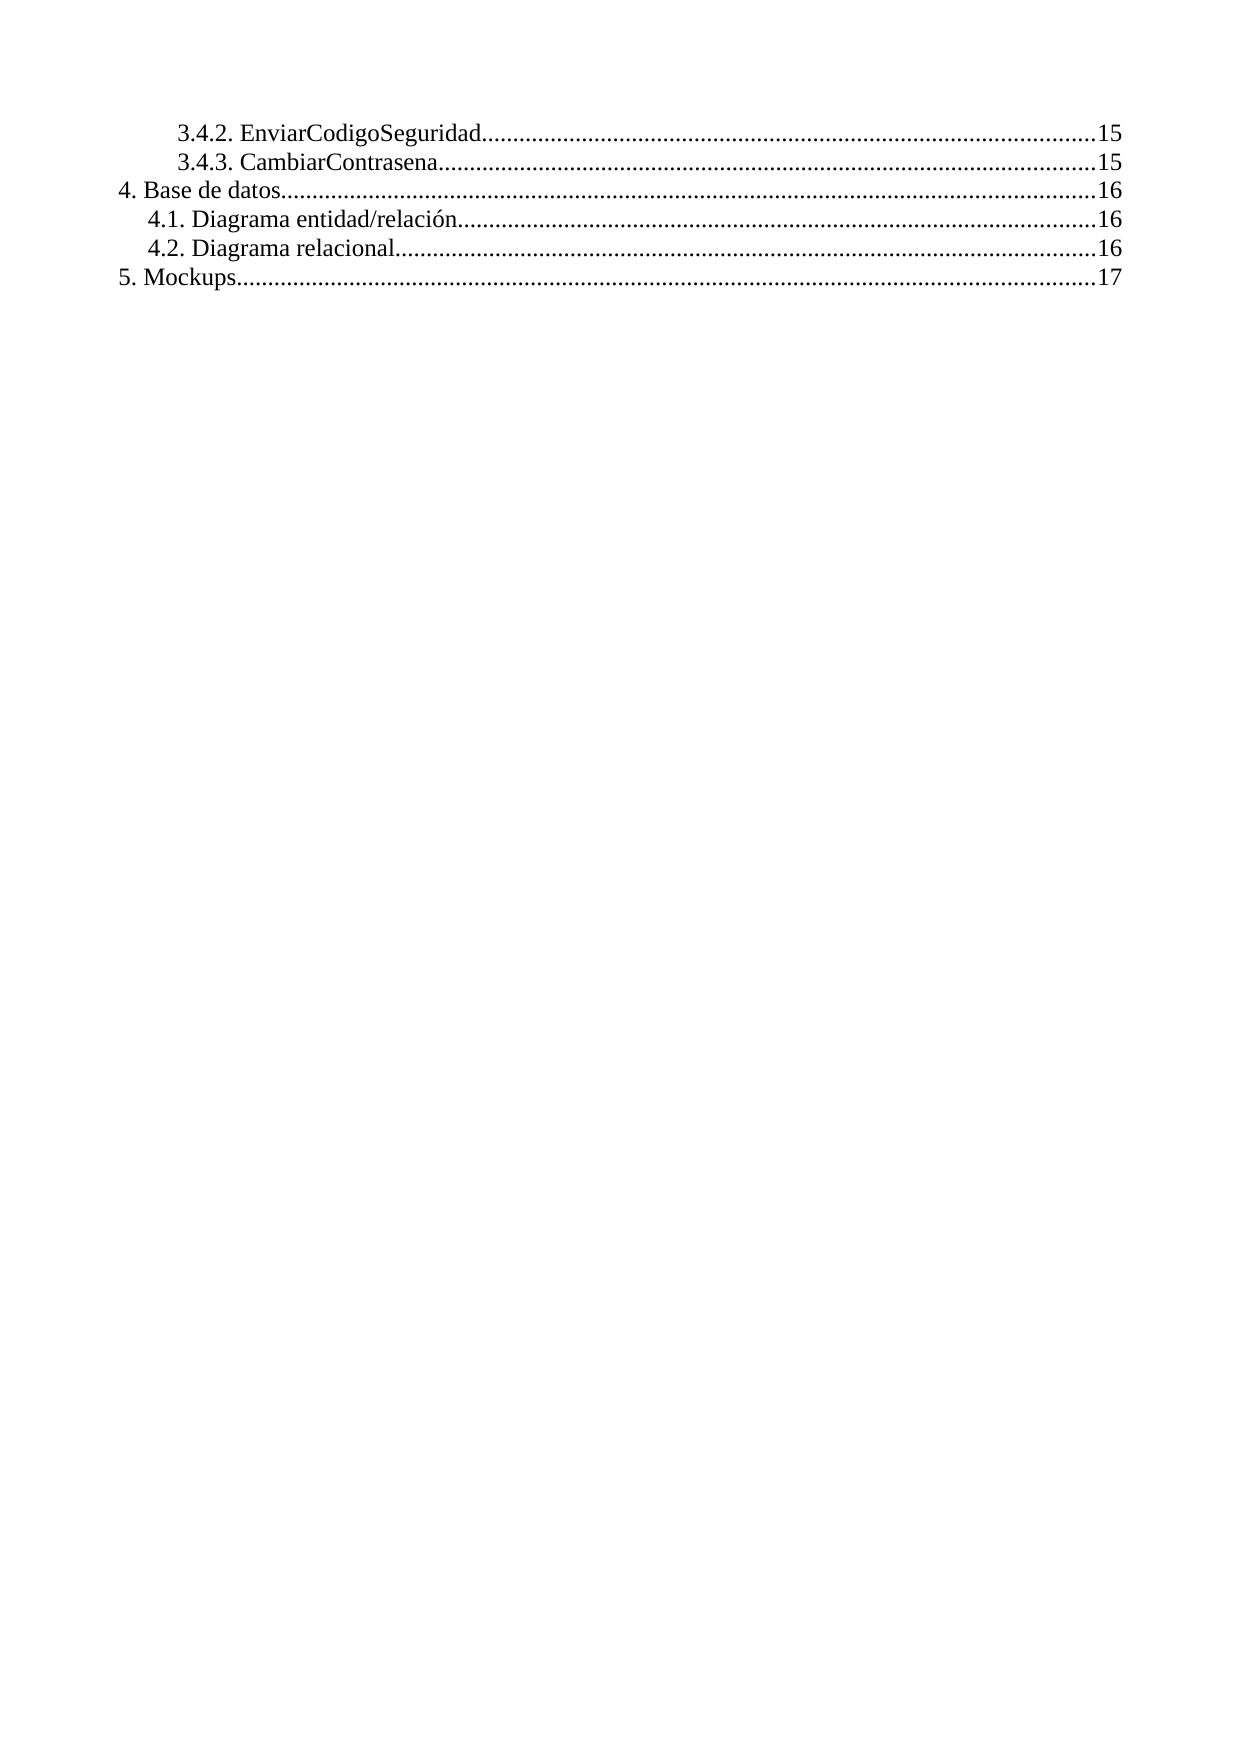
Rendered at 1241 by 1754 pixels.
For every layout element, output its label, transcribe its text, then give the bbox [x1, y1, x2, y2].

text 4.1. Diagrama entidad/relación 16 [148, 204, 1122, 233]
text 5. Mockups 17 [118, 262, 1122, 291]
text 4. Base de datos 16 [118, 176, 1122, 204]
text 3.4.3. CambiarContrasena 15 [177, 147, 1122, 176]
text 3.4.2. EnviarCodigoSeguridad 15 [177, 118, 1122, 147]
text 4.2. Diagrama relacional 16 [148, 233, 1122, 262]
